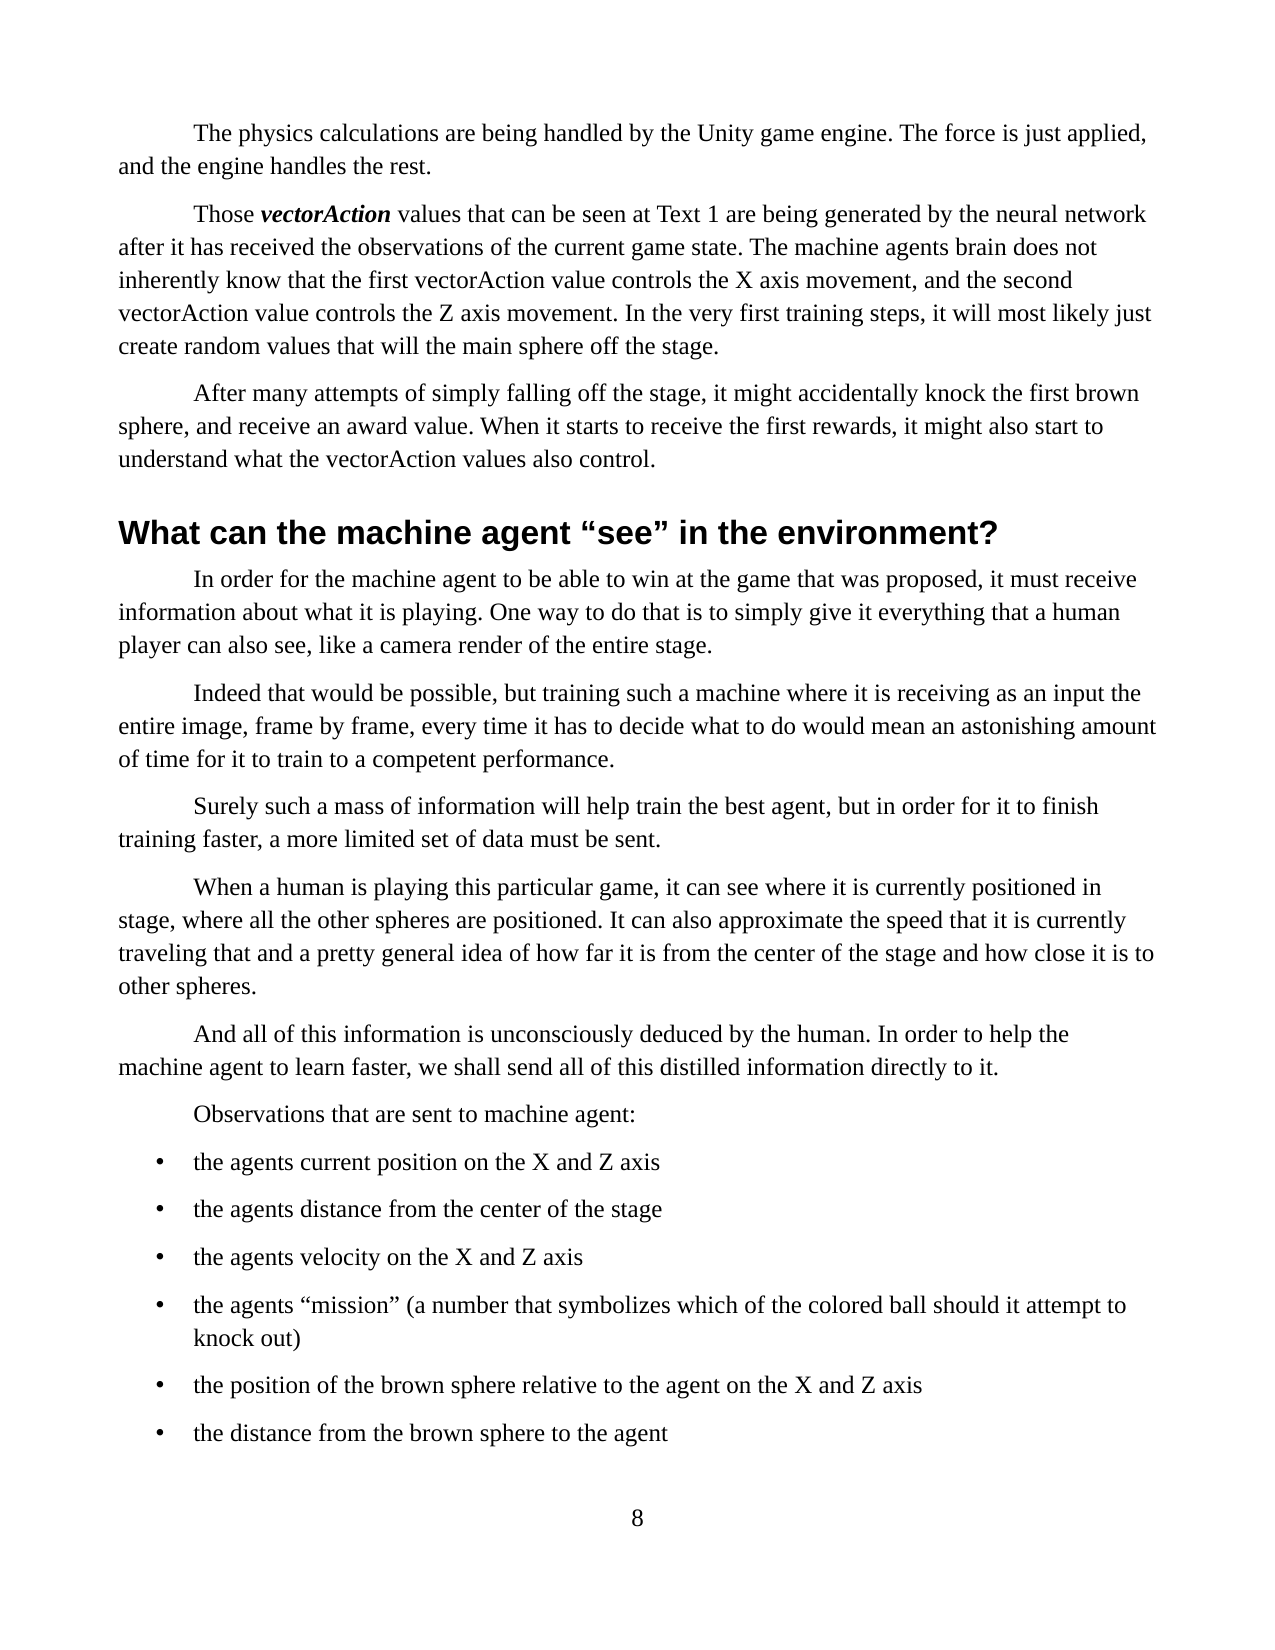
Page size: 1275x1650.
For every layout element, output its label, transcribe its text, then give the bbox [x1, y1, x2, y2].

text Indeed that would be possible, but training such a machine where it is receiving as an input the entire image, frame by frame, every time it has to decide what to do would mean an astonishing amount of time for it to train to a competent performance. [118, 678, 1157, 772]
text Those vectorAction values that can be seen at Text 1 are being generated by the neural network after it has received the observations of the current game state. The machine agents brain does not inherently know that the first vectorAction value controls the X axis movement, and the second vectorAction value controls the Z axis movement. In the very first training steps, it will most likely just create random values that will the main sphere off the stage. [118, 199, 1157, 359]
text In order for the machine agent to be able to win at the game that was proposed, it must receive information about what it is playing. One way to do that is to simply give it everything that a human player can also see, like a camera render of the entire stage. [118, 564, 1157, 659]
list the agents current position on the X and Z axis [156, 1147, 1157, 1176]
list the distance from the brown sphere to the agent [156, 1418, 1157, 1447]
text When a human is playing this particular game, it can see where it is currently positioned in stage, where all the other spheres are positioned. It can also approximate the speed that it is currently traveling that and a pretty general idea of how far it is from the center of the stage and how close it is to other spheres. [118, 872, 1157, 1000]
list the agents “mission” (a number that symbolizes which of the colored ball should it attempt to knock out) [156, 1290, 1157, 1351]
text And all of this information is unconsciously deduced by the human. In order to help the machine agent to learn faster, we shall send all of this distilled information directly to it. [118, 1019, 1157, 1080]
text Surely such a mass of information will help train the best agent, but in order for it to finish training faster, a more limited set of data must be sent. [118, 791, 1157, 853]
subtitle What can the machine agent “see” in the environment? [118, 513, 1157, 552]
list the agents velocity on the X and Z axis [156, 1242, 1157, 1271]
text The physics calculations are being handled by the Unity game engine. The force is just applied, and the engine handles the rest. [118, 118, 1157, 180]
list the position of the brown sphere relative to the agent on the X and Z axis [156, 1370, 1157, 1399]
list the agents distance from the center of the stage [156, 1194, 1157, 1223]
text After many attempts of simply falling off the stage, it might accidentally knock the first brown sphere, and receive an award value. When it starts to receive the first rewards, it might also start to understand what the vectorAction values also control. [118, 378, 1157, 473]
text Observations that are sent to machine agent: [118, 1099, 1157, 1128]
